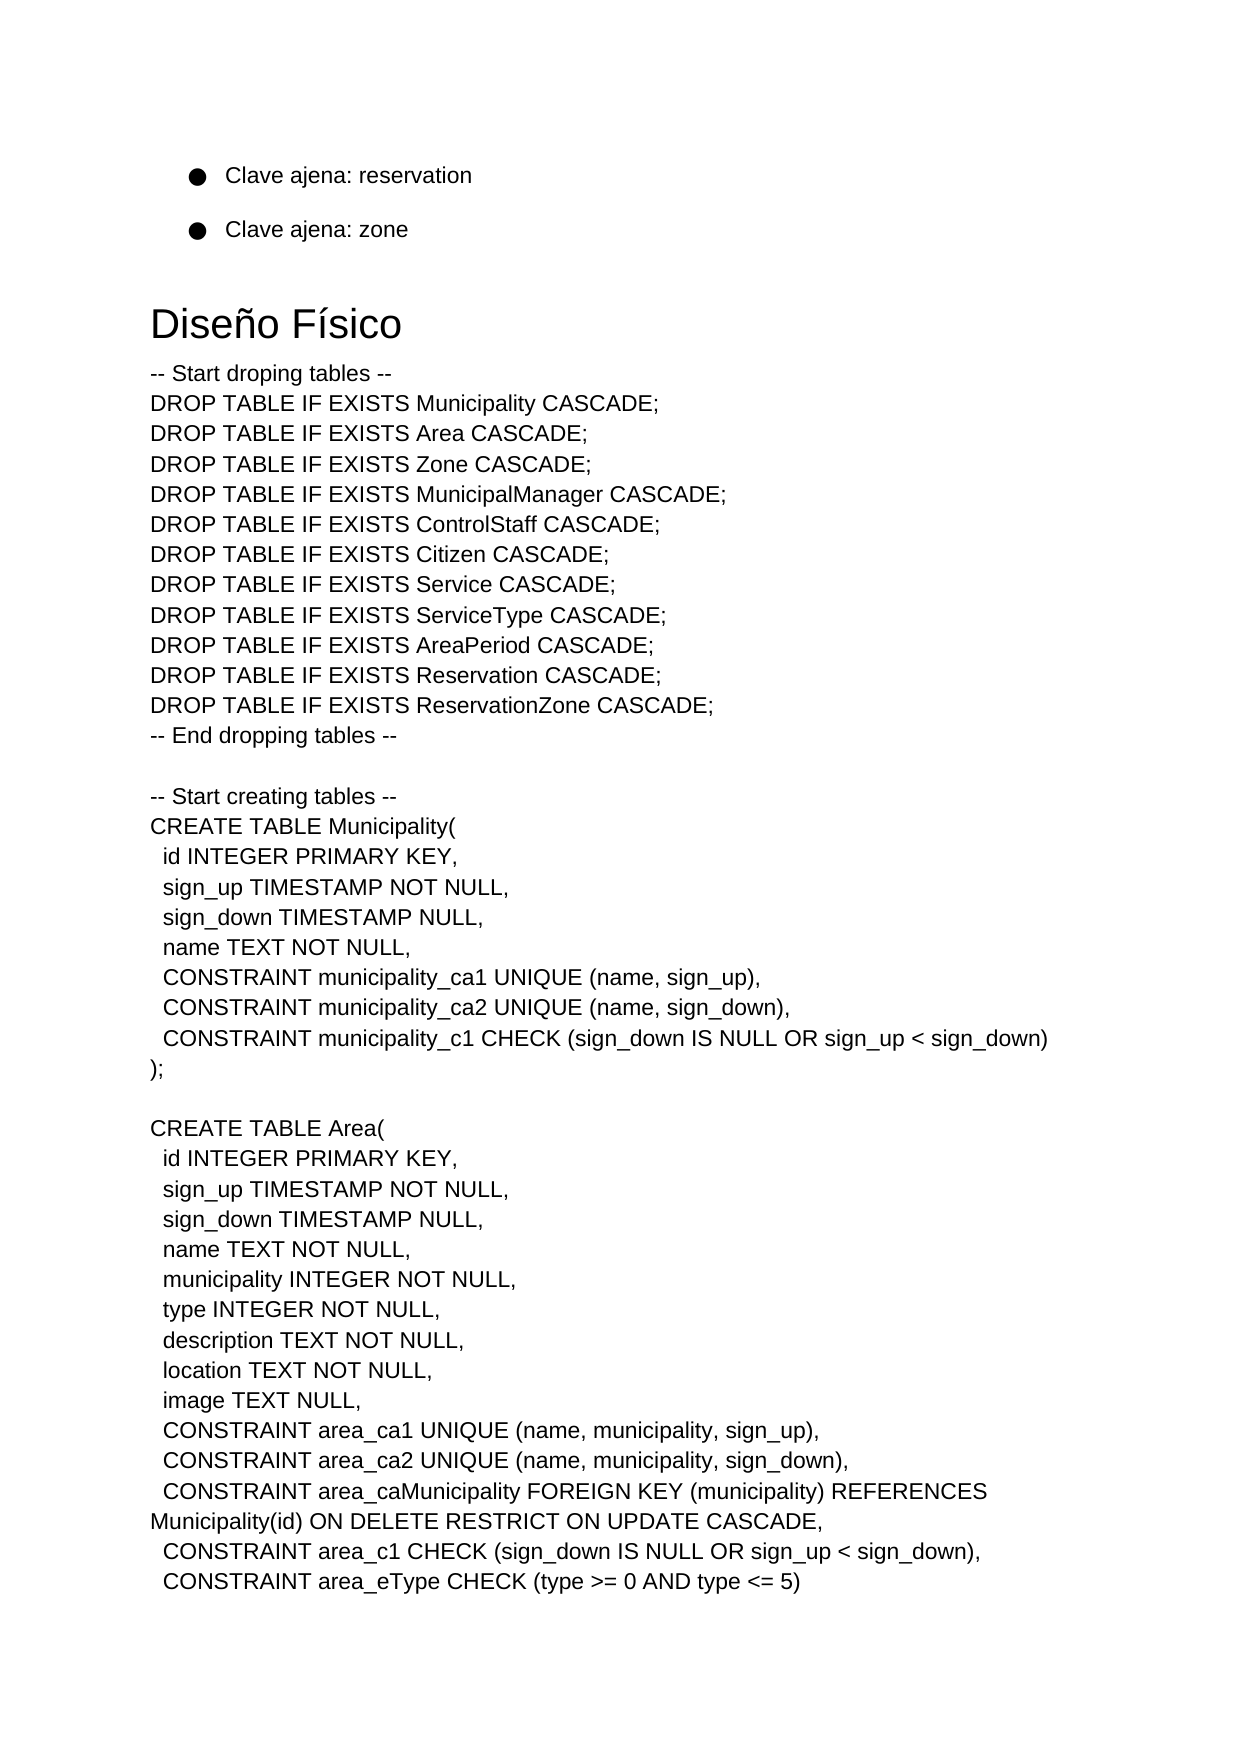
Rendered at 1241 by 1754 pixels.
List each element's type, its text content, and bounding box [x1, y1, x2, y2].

text sign_up TIMESTAMP NOT NULL, [150, 873, 1090, 900]
text id INTEGER PRIMARY KEY, [150, 843, 1090, 870]
text image TEXT NULL, [150, 1387, 1090, 1413]
text DROP TABLE IF EXISTS AreaPeriod CASCADE; [150, 632, 1090, 658]
text sign_down TIMESTAMP NULL, [150, 904, 1090, 930]
text CREATE TABLE Area( [150, 1115, 1090, 1142]
text DROP TABLE IF EXISTS Reservation CASCADE; [150, 662, 1090, 688]
text location TEXT NOT NULL, [150, 1357, 1090, 1383]
text -- Start creating tables -- [150, 783, 1090, 809]
text name TEXT NOT NULL, [150, 1236, 1090, 1262]
text municipality INTEGER NOT NULL, [150, 1266, 1090, 1293]
text CONSTRAINT municipality_c1 CHECK (sign_down IS NULL OR sign_up < sign_down) [150, 1024, 1090, 1051]
list Clave ajena: reservation [187, 150, 1090, 197]
text ); [150, 1055, 1090, 1081]
text CONSTRAINT area_ca1 UNIQUE (name, municipality, sign_up), [150, 1417, 1090, 1444]
text CONSTRAINT municipality_ca2 UNIQUE (name, sign_down), [150, 994, 1090, 1021]
text name TEXT NOT NULL, [150, 934, 1090, 960]
text DROP TABLE IF EXISTS Area CASCADE; [150, 420, 1090, 447]
text DROP TABLE IF EXISTS ServiceType CASCADE; [150, 602, 1090, 628]
text CONSTRAINT area_eType CHECK (type >= 0 AND type <= 5) [150, 1568, 1090, 1595]
text -- Start droping tables -- [150, 360, 1090, 386]
text sign_down TIMESTAMP NULL, [150, 1206, 1090, 1232]
text DROP TABLE IF EXISTS Zone CASCADE; [150, 451, 1090, 477]
list Clave ajena: zone [187, 204, 1090, 251]
text DROP TABLE IF EXISTS ControlStaff CASCADE; [150, 511, 1090, 537]
text CONSTRAINT area_c1 CHECK (sign_down IS NULL OR sign_up < sign_down), [150, 1538, 1090, 1564]
text type INTEGER NOT NULL, [150, 1296, 1090, 1323]
text CONSTRAINT area_caMunicipality FOREIGN KEY (municipality) REFERENCES Municipality(id) ON DELETE RESTRICT ON UPDATE CASCADE, [150, 1478, 1090, 1534]
text DROP TABLE IF EXISTS Citizen CASCADE; [150, 541, 1090, 568]
subtitle Diseño Físico [150, 299, 1090, 347]
text CONSTRAINT municipality_ca1 UNIQUE (name, sign_up), [150, 964, 1090, 991]
text DROP TABLE IF EXISTS Service CASCADE; [150, 571, 1090, 598]
text DROP TABLE IF EXISTS ReservationZone CASCADE; [150, 692, 1090, 719]
text CONSTRAINT area_ca2 UNIQUE (name, municipality, sign_down), [150, 1447, 1090, 1474]
text DROP TABLE IF EXISTS MunicipalManager CASCADE; [150, 481, 1090, 507]
text DROP TABLE IF EXISTS Municipality CASCADE; [150, 390, 1090, 417]
text id INTEGER PRIMARY KEY, [150, 1145, 1090, 1172]
text sign_up TIMESTAMP NOT NULL, [150, 1176, 1090, 1202]
text CREATE TABLE Municipality( [150, 813, 1090, 839]
text -- End dropping tables -- [150, 722, 1090, 749]
text description TEXT NOT NULL, [150, 1327, 1090, 1353]
